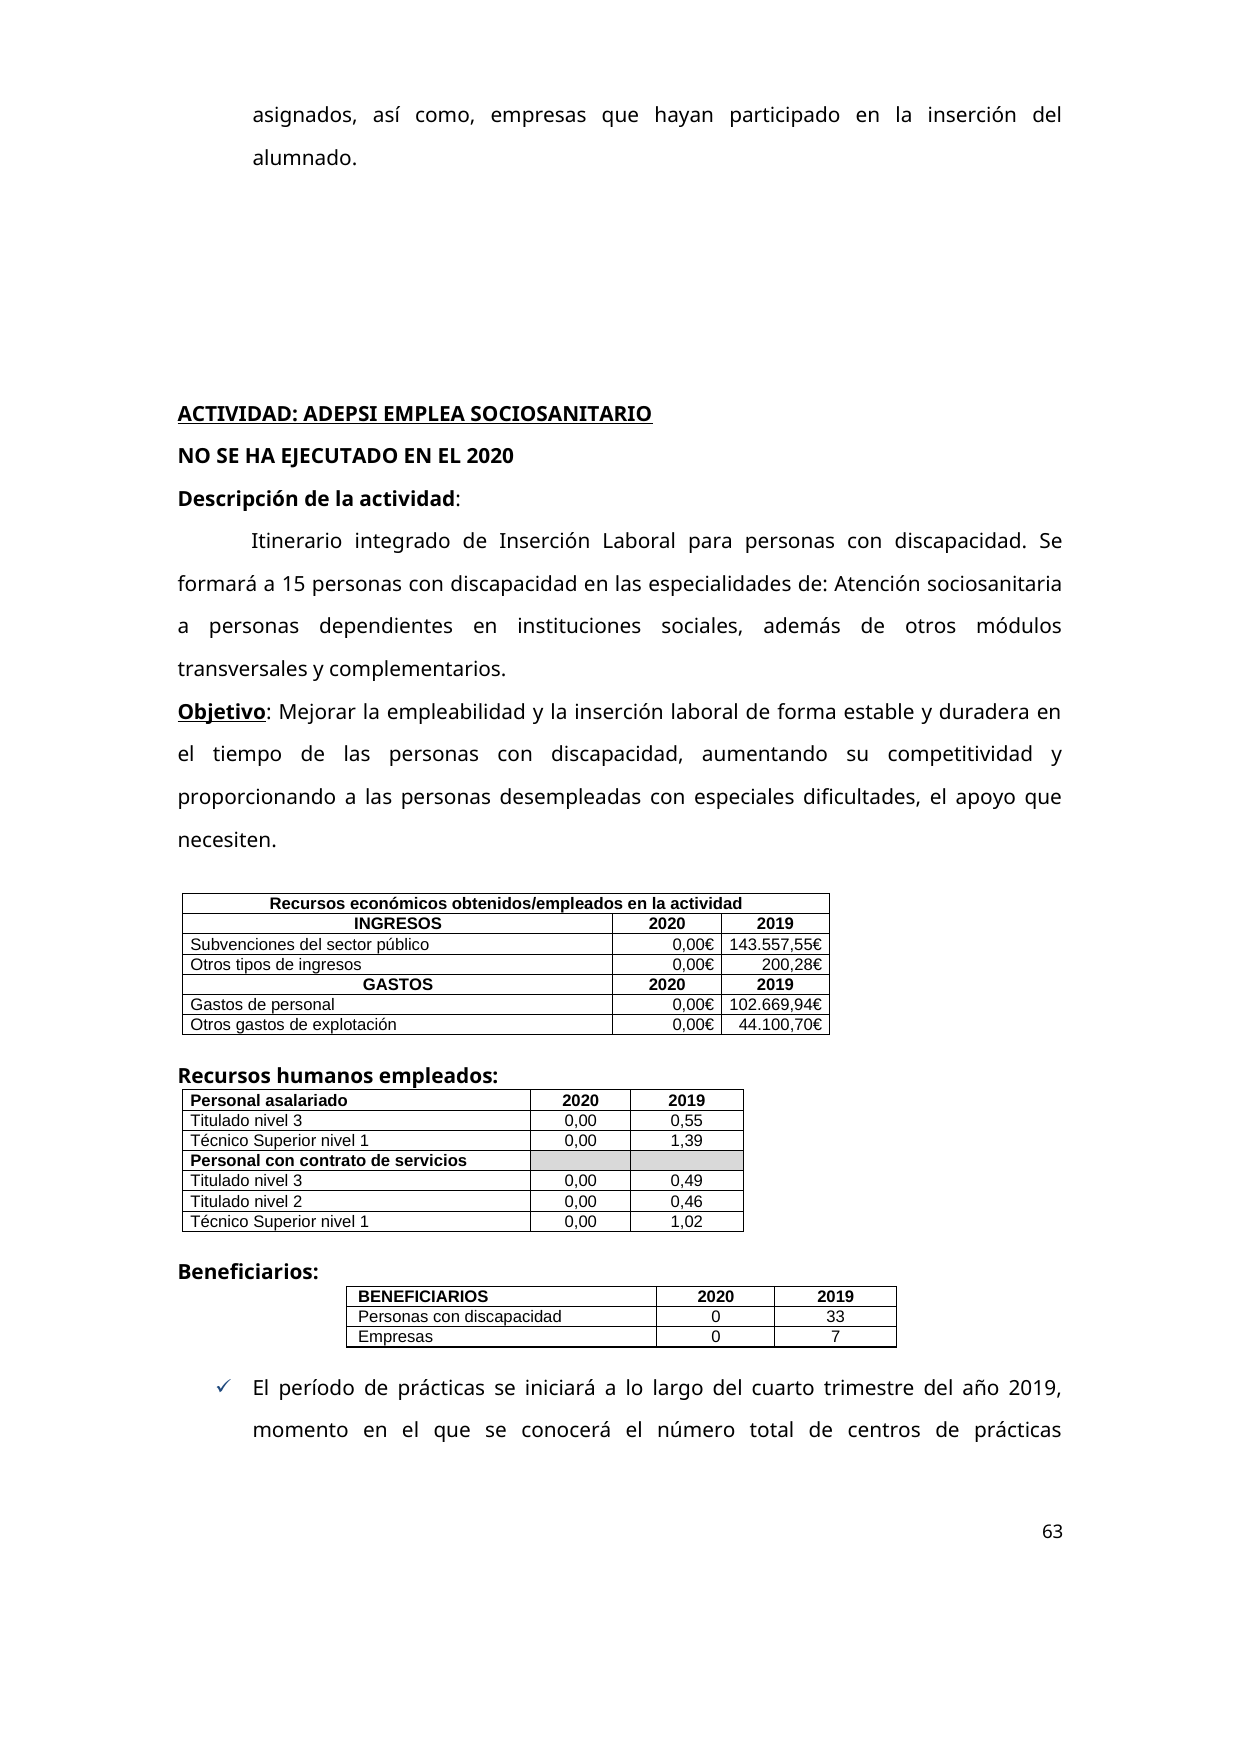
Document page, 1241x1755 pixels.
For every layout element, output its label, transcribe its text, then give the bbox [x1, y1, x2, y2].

table_cell Técnico Superior nivel 1 [183, 1212, 530, 1231]
table_cell 200,28€ [722, 955, 829, 974]
table_header BENEFICIARIOS [347, 1287, 656, 1306]
table_cell Personal con contrato de servicios [183, 1151, 530, 1170]
table_header Personal asalariado [183, 1090, 530, 1109]
text Beneficiarios: [177, 1257, 1063, 1286]
table_cell Subvenciones del sector público [183, 934, 612, 953]
table_cell 2020 [613, 975, 721, 994]
table_cell GASTOS [183, 975, 612, 994]
table_header Recursos económicos obtenidos/empleados en la actividad [183, 894, 829, 913]
table_cell 0,00 [531, 1111, 630, 1130]
table_cell 0,00€ [613, 995, 721, 1014]
table_header 2019 [631, 1090, 743, 1109]
table_cell 0,00 [531, 1191, 630, 1211]
table_cell 1,39 [631, 1131, 743, 1150]
table_cell 143.557,55€ [722, 934, 829, 953]
text NO SE HA EJECUTADO EN EL 2020 [177, 441, 1063, 470]
table_cell 102.669,94€ [722, 995, 829, 1014]
table_cell Titulado nivel 2 [183, 1191, 530, 1211]
table_header 2020 [531, 1090, 630, 1109]
list El período de prácticas se iniciará a lo largo del cuarto trimestre del año 2019, momento en el que se conocerá el número total de centros de prácticas [215, 1373, 1063, 1444]
table_cell 0,00€ [613, 1015, 721, 1034]
table_cell 0,00 [531, 1171, 630, 1190]
table_cell 0,46 [631, 1191, 743, 1211]
table_cell 0,49 [631, 1171, 743, 1190]
table_cell 2020 [613, 914, 721, 933]
table_cell 2019 [722, 975, 829, 994]
table_header 2019 [775, 1287, 896, 1306]
table_cell INGRESOS [183, 914, 612, 933]
table_cell 33 [775, 1307, 896, 1326]
table_cell 2019 [722, 914, 829, 933]
table_cell Titulado nivel 3 [183, 1171, 530, 1190]
table_cell [531, 1151, 630, 1170]
table_cell 0,00 [531, 1131, 630, 1150]
text Objetivo: Mejorar la empleabilidad y la inserción laboral de forma estable y duradera en el tiempo de las personas con discapacidad, aumentando su competitividad y proporcionando a las personas desempleadas con especiales dificultades, el apoyo que necesiten. [177, 697, 1063, 853]
table_cell Otros tipos de ingresos [183, 955, 612, 974]
table_cell 0,00€ [613, 934, 721, 953]
table_cell [631, 1151, 743, 1170]
text Descripción de la actividad: [177, 484, 1063, 512]
text Recursos humanos empleados: [177, 1061, 1063, 1089]
table_header 2020 [657, 1287, 774, 1306]
table_cell Empresas [347, 1327, 656, 1346]
table_cell 0 [657, 1307, 774, 1326]
text ACTIVIDAD: ADEPSI EMPLEA SOCIOSANITARIO [177, 399, 1063, 427]
table_cell Gastos de personal [183, 995, 612, 1014]
table_cell 44.100,70€ [722, 1015, 829, 1034]
text Itinerario integrado de Inserción Laboral para personas con discapacidad. Se formará a 15 personas con discapacidad en las especialidades de: Atención sociosanitaria a personas dependientes en instituciones sociales, además de otros módulos transversales y complementarios. [177, 526, 1063, 683]
table_cell 0,00 [531, 1212, 630, 1231]
table_cell 7 [775, 1327, 896, 1346]
table_cell 0,55 [631, 1111, 743, 1130]
table_cell Personas con discapacidad [347, 1307, 656, 1326]
table_cell Otros gastos de explotación [183, 1015, 612, 1034]
table_cell Titulado nivel 3 [183, 1111, 530, 1130]
table_cell 1,02 [631, 1212, 743, 1231]
table_cell Técnico Superior nivel 1 [183, 1131, 530, 1150]
table_cell 0 [657, 1327, 774, 1346]
table_cell 0,00€ [613, 955, 721, 974]
list asignados, así como, empresas que hayan participado en la inserción del alumnado. [215, 100, 1063, 171]
